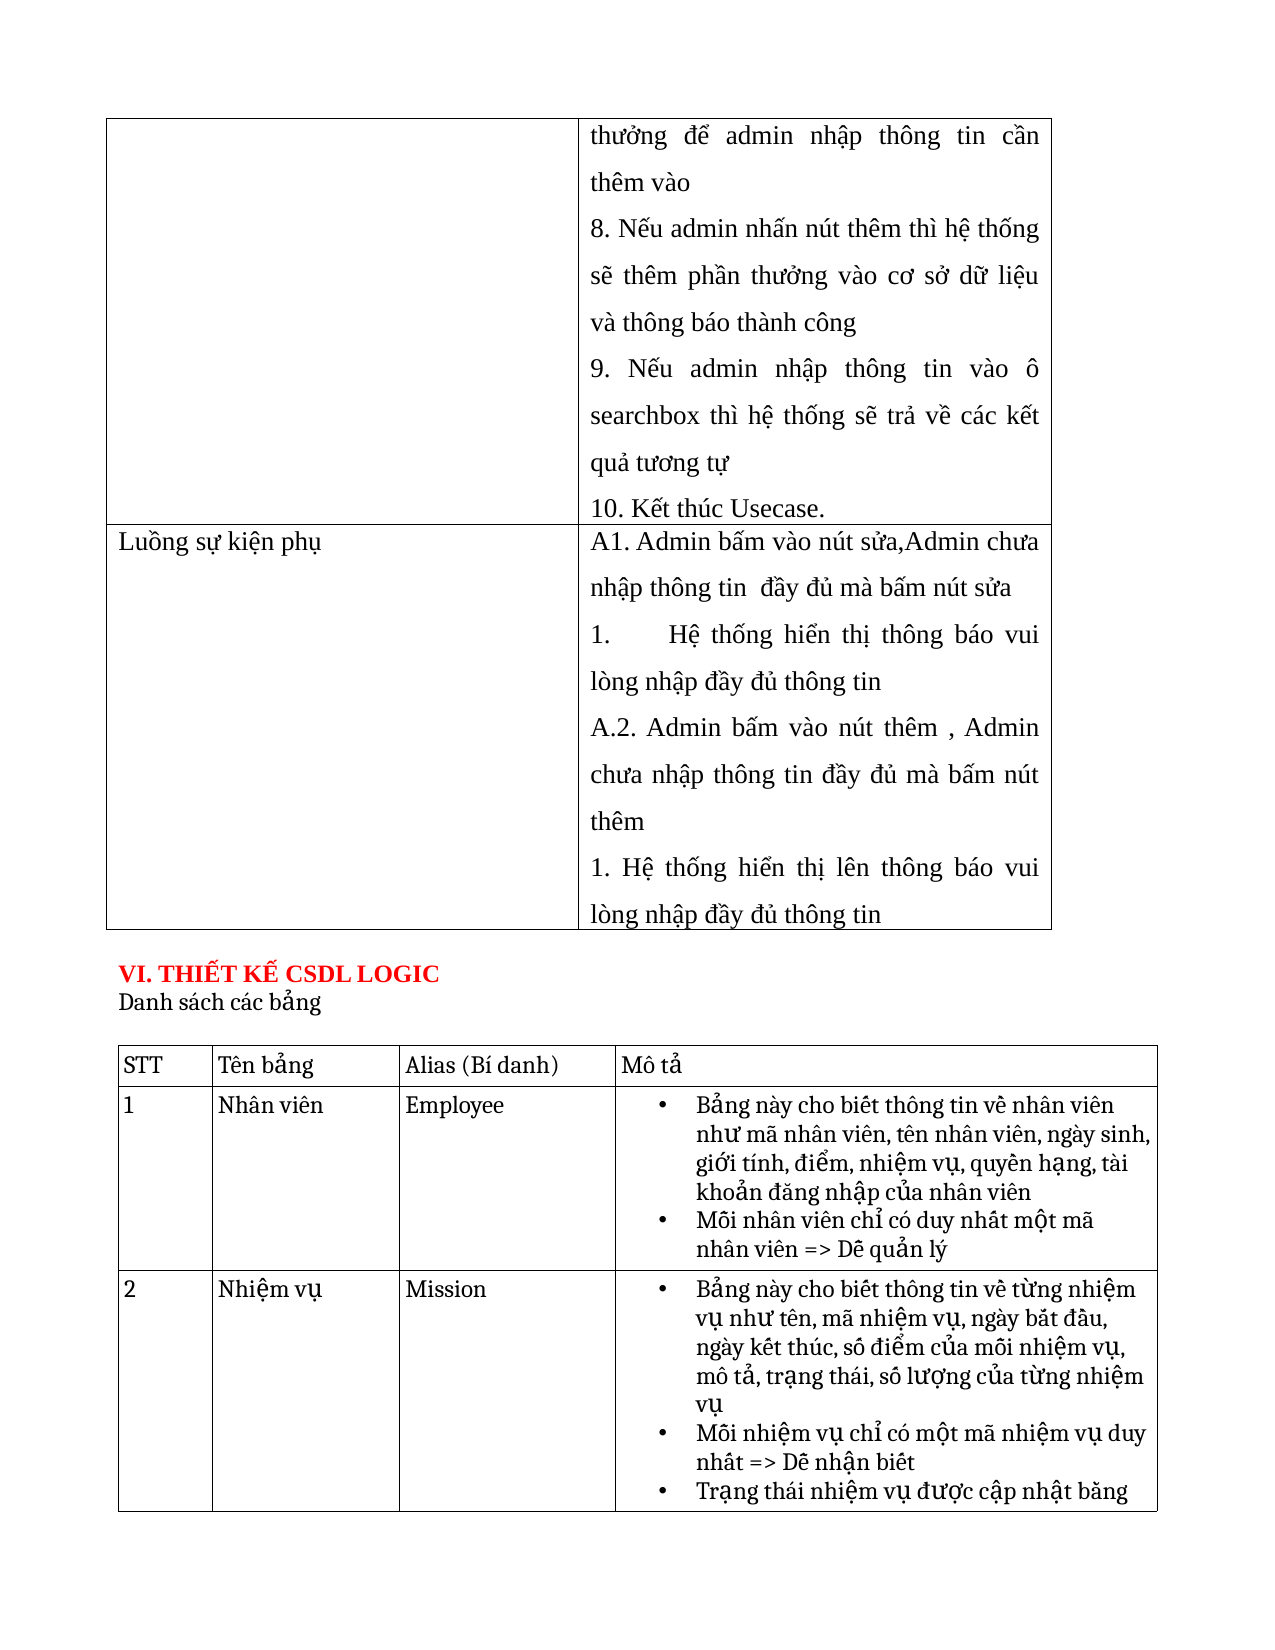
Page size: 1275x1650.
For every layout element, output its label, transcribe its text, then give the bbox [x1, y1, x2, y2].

table_cell Mission [400, 1271, 615, 1511]
table_cell Nhiệm vụ [213, 1271, 399, 1511]
table_cell Employee [400, 1087, 615, 1269]
table_cell [107, 119, 578, 524]
table_cell A1. Admin bấm vào nút sửa,Admin chưa nhập thông tin đầy đủ mà bấm nút sửa Hệ thống hiển thị thông báo vui lòng nhập đầy đủ thông tin A.2. Admin bấm vào nút thêm , Admin chưa nhập thông tin đầy đủ mà bấm nút thêm 1. Hệ thống hiển thị lên thông báo vui lòng nhập đầy đủ thông tin [579, 525, 1051, 929]
table_cell Nhân viên [213, 1087, 399, 1269]
table_header Alias (Bí danh) [400, 1046, 615, 1086]
table_cell Bảng này cho biết thông tin về từng nhiệm vụ như tên, mã nhiệm vụ, ngày bắt đầu, ngày kết thúc, số điểm của mỗi nhiệm vụ, mô tả, trạng thái, số lượng của từng nhiệm vụ Mỗi nhiệm vụ chỉ có một mã nhiệm vụ duy nhất => Dễ nhận biết Trạng thái nhiệm vụ được cập nhật bằng [616, 1271, 1157, 1511]
table_cell 1 [119, 1087, 212, 1269]
table_header Mô tả [616, 1046, 1157, 1086]
table_cell 2 [119, 1271, 212, 1511]
text VI. THIẾT KẾ CSDL LOGIC [118, 959, 1157, 988]
table_header STT [119, 1046, 212, 1086]
table_cell Bảng này cho biết thông tin về nhân viên như mã nhân viên, tên nhân viên, ngày sinh, giới tính, điểm, nhiệm vụ, quyền hạng, tài khoản đăng nhập của nhân viên Mỗi nhân viên chỉ có duy nhất một mã nhân viên => Dễ quản lý [616, 1087, 1157, 1269]
table_header Tên bảng [213, 1046, 399, 1086]
text Danh sách các bảng [118, 988, 1157, 1016]
table_cell thưởng để admin nhập thông tin cần thêm vào 8. Nếu admin nhấn nút thêm thì hệ thống sẽ thêm phần thưởng vào cơ sở dữ liệu và thông báo thành công 9. Nếu admin nhập thông tin vào ô searchbox thì hệ thống sẽ trả về các kết quả tương tự 10. Kết thúc Usecase. [579, 119, 1051, 524]
table_cell Luồng sự kiện phụ [107, 525, 578, 929]
